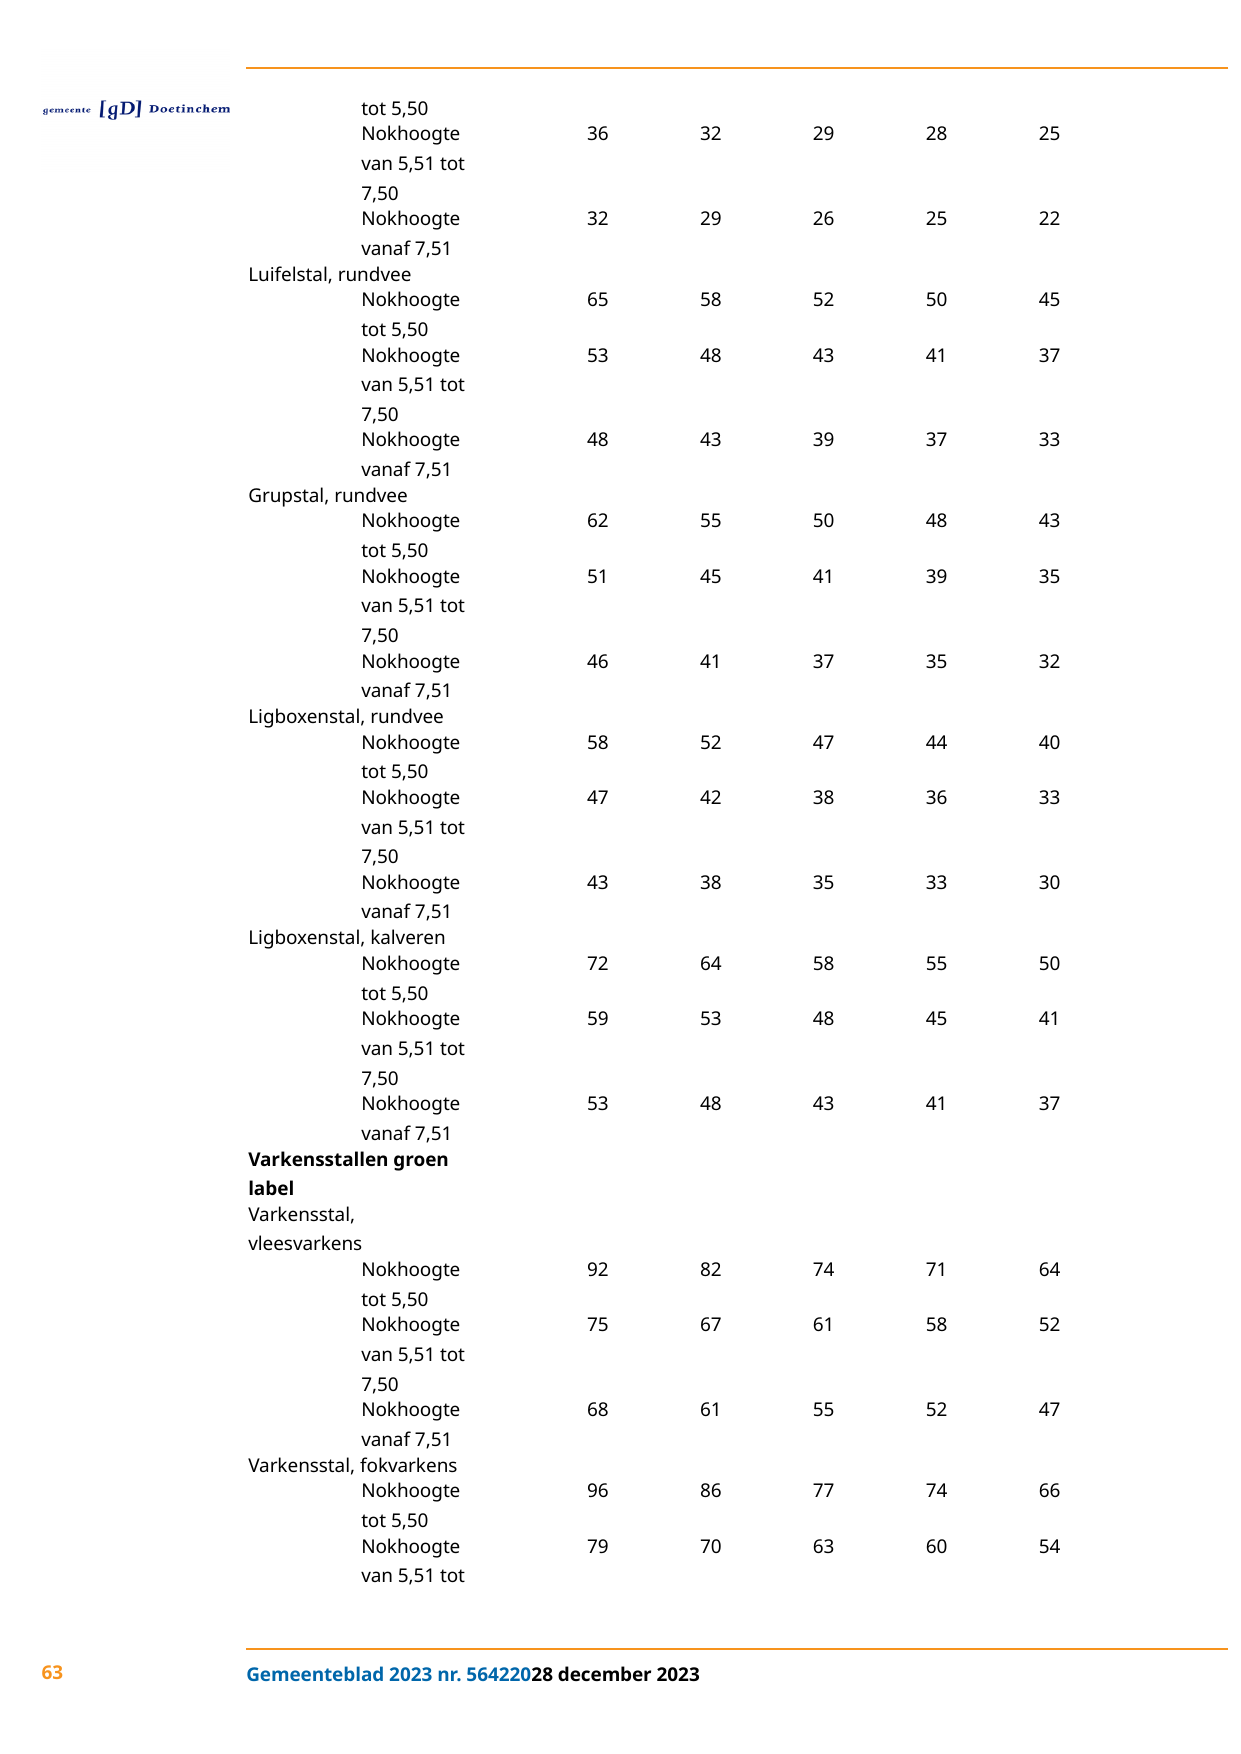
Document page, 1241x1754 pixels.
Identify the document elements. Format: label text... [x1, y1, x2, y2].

table_cell [248, 950, 361, 1006]
table_cell 43 [813, 342, 926, 427]
table_cell 48 [700, 1090, 813, 1146]
table_cell 33 [926, 869, 1038, 924]
table_cell 44 [926, 729, 1038, 784]
table_cell [474, 427, 587, 482]
table_cell [813, 261, 926, 286]
table_cell [474, 1146, 587, 1201]
table_cell [813, 95, 926, 121]
table_cell [1039, 261, 1152, 286]
table_cell [474, 1533, 587, 1588]
table_cell 58 [813, 950, 926, 1006]
table_cell 52 [1039, 1312, 1152, 1397]
table_cell [587, 482, 700, 508]
table_cell 52 [700, 729, 813, 784]
table_cell 39 [813, 427, 926, 482]
table_cell [1039, 95, 1152, 121]
table_cell [248, 121, 361, 205]
table_cell 32 [587, 205, 700, 261]
table_cell [700, 482, 813, 508]
table_cell [474, 1397, 587, 1452]
table_cell 92 [587, 1256, 700, 1312]
table_cell 39 [926, 563, 1038, 648]
table_cell 47 [813, 729, 926, 784]
table_cell [926, 1201, 1038, 1256]
table_cell Grupstal, rundvee [248, 482, 474, 508]
table_cell 22 [1039, 205, 1152, 261]
table_cell [1039, 703, 1152, 729]
table_cell [813, 482, 926, 508]
table_cell 41 [813, 563, 926, 648]
table_cell Nokhoogte tot 5,50 [361, 950, 474, 1006]
table_cell [926, 1146, 1038, 1201]
table_cell 43 [587, 869, 700, 924]
table_cell 50 [813, 508, 926, 563]
table_cell [700, 1201, 813, 1256]
table_cell [926, 95, 1038, 121]
table_cell 36 [926, 784, 1038, 869]
table_cell Luifelstal, rundvee [248, 261, 474, 286]
table_cell Ligboxenstal, rundvee [248, 703, 474, 729]
table_cell Nokhoogte van 5,51 tot 7,50 [361, 563, 474, 648]
table_cell 29 [700, 205, 813, 261]
table_cell 35 [1039, 563, 1152, 648]
table_cell [700, 95, 813, 121]
table_cell 43 [813, 1090, 926, 1146]
table_cell [248, 95, 361, 121]
table_cell [474, 482, 587, 508]
table_cell Nokhoogte tot 5,50 [361, 508, 474, 563]
table_cell 96 [587, 1478, 700, 1533]
table_cell 74 [926, 1478, 1038, 1533]
table_cell [926, 482, 1038, 508]
table_cell 25 [1039, 121, 1152, 205]
table_cell [700, 1146, 813, 1201]
table_cell [700, 261, 813, 286]
table_cell [587, 703, 700, 729]
table_cell 67 [700, 1312, 813, 1397]
table_cell [248, 1533, 361, 1588]
table_cell [474, 1312, 587, 1397]
table_cell 53 [587, 342, 700, 427]
table_cell 38 [700, 869, 813, 924]
table_cell 45 [1039, 286, 1152, 342]
table_cell 32 [1039, 648, 1152, 703]
table_cell Nokhoogte van 5,51 tot 7,50 [361, 1312, 474, 1397]
table_cell 54 [1039, 1533, 1152, 1588]
table_cell 37 [1039, 342, 1152, 427]
table_cell 50 [1039, 950, 1152, 1006]
table_cell Nokhoogte vanaf 7,51 [361, 205, 474, 261]
table_cell 65 [587, 286, 700, 342]
table_cell [248, 869, 361, 924]
table_cell [1039, 925, 1152, 950]
table_cell [587, 1146, 700, 1201]
table_cell [813, 703, 926, 729]
table_cell 25 [926, 205, 1038, 261]
table_cell [248, 729, 361, 784]
table_cell [248, 342, 361, 427]
table_cell 35 [813, 869, 926, 924]
table_cell 64 [1039, 1256, 1152, 1312]
table_cell 47 [587, 784, 700, 869]
table_cell 33 [1039, 427, 1152, 482]
table_cell [474, 1201, 587, 1256]
table_cell Ligboxenstal, kalveren [248, 925, 474, 950]
table_cell 55 [926, 950, 1038, 1006]
table_cell Nokhoogte vanaf 7,51 [361, 869, 474, 924]
table_cell [474, 925, 587, 950]
table_cell [813, 1201, 926, 1256]
table_cell 86 [700, 1478, 813, 1533]
table_cell 37 [813, 648, 926, 703]
table_cell [474, 286, 587, 342]
table_cell 68 [587, 1397, 700, 1452]
table_cell 74 [813, 1256, 926, 1312]
table_cell [248, 1478, 361, 1533]
table_cell [1039, 1452, 1152, 1478]
table_cell 36 [587, 121, 700, 205]
table_cell 48 [587, 427, 700, 482]
table_cell 30 [1039, 869, 1152, 924]
table_cell tot 5,50 [361, 95, 474, 121]
table_cell [474, 1256, 587, 1312]
table_cell [813, 1452, 926, 1478]
table_cell 48 [700, 342, 813, 427]
table_cell 40 [1039, 729, 1152, 784]
table_cell [813, 1146, 926, 1201]
table_cell Nokhoogte vanaf 7,51 [361, 427, 474, 482]
table_cell Varkensstal, vleesvarkens [248, 1201, 474, 1256]
table_cell [248, 648, 361, 703]
table_cell 45 [926, 1006, 1038, 1090]
table_cell [474, 1090, 587, 1146]
table_cell 48 [813, 1006, 926, 1090]
table_cell [474, 508, 587, 563]
table_cell [926, 1452, 1038, 1478]
table_cell [700, 703, 813, 729]
table_cell Nokhoogte vanaf 7,51 [361, 1090, 474, 1146]
table_cell [926, 925, 1038, 950]
table_cell [474, 121, 587, 205]
table_cell [248, 1397, 361, 1452]
table_cell [474, 261, 587, 286]
table_cell [474, 342, 587, 427]
table_cell 58 [587, 729, 700, 784]
table_cell [587, 261, 700, 286]
table_cell [248, 286, 361, 342]
table_cell 41 [700, 648, 813, 703]
table_cell 41 [926, 1090, 1038, 1146]
table_cell 43 [700, 427, 813, 482]
table_cell [474, 703, 587, 729]
table_cell 26 [813, 205, 926, 261]
table_cell 47 [1039, 1397, 1152, 1452]
table_cell Nokhoogte vanaf 7,51 [361, 1397, 474, 1452]
table_cell 59 [587, 1006, 700, 1090]
table_cell [474, 205, 587, 261]
table_cell Nokhoogte van 5,51 tot [361, 1533, 474, 1588]
table_cell [248, 784, 361, 869]
table_cell 41 [926, 342, 1038, 427]
table_cell Nokhoogte tot 5,50 [361, 1478, 474, 1533]
table_cell [474, 784, 587, 869]
table_cell [813, 925, 926, 950]
table_cell Nokhoogte van 5,51 tot 7,50 [361, 121, 474, 205]
table_cell [474, 729, 587, 784]
table_cell 75 [587, 1312, 700, 1397]
table_cell 52 [926, 1397, 1038, 1452]
table_cell Nokhoogte van 5,51 tot 7,50 [361, 1006, 474, 1090]
table_cell 38 [813, 784, 926, 869]
table_cell [474, 869, 587, 924]
table_cell Nokhoogte tot 5,50 [361, 1256, 474, 1312]
table_cell 50 [926, 286, 1038, 342]
table_cell [248, 205, 361, 261]
table_cell [1039, 1201, 1152, 1256]
table_cell 62 [587, 508, 700, 563]
table_cell 28 [926, 121, 1038, 205]
table_cell 72 [587, 950, 700, 1006]
table_cell Varkensstallen groen label [248, 1146, 474, 1201]
table_cell [248, 1256, 361, 1312]
table_cell [248, 1312, 361, 1397]
table_cell 41 [1039, 1006, 1152, 1090]
table_cell [587, 1452, 700, 1478]
table_cell Nokhoogte tot 5,50 [361, 286, 474, 342]
table_cell 46 [587, 648, 700, 703]
table_cell [474, 563, 587, 648]
table_cell 64 [700, 950, 813, 1006]
table_cell [587, 1201, 700, 1256]
table_cell [700, 1452, 813, 1478]
table_cell 51 [587, 563, 700, 648]
table_cell [248, 427, 361, 482]
table_cell [926, 261, 1038, 286]
table_cell [474, 950, 587, 1006]
table_cell [700, 925, 813, 950]
table_cell 58 [700, 286, 813, 342]
table_cell 37 [1039, 1090, 1152, 1146]
table_cell 58 [926, 1312, 1038, 1397]
table_cell [248, 563, 361, 648]
table_cell 29 [813, 121, 926, 205]
table_cell Nokhoogte vanaf 7,51 [361, 648, 474, 703]
table_cell Nokhoogte van 5,51 tot 7,50 [361, 342, 474, 427]
table_cell [248, 1006, 361, 1090]
table_cell [1039, 482, 1152, 508]
table_cell 66 [1039, 1478, 1152, 1533]
table_cell 43 [1039, 508, 1152, 563]
table_cell [248, 1090, 361, 1146]
table_cell 79 [587, 1533, 700, 1588]
table_cell 77 [813, 1478, 926, 1533]
table_cell 60 [926, 1533, 1038, 1588]
table_cell 37 [926, 427, 1038, 482]
table_cell 61 [700, 1397, 813, 1452]
table_cell 48 [926, 508, 1038, 563]
table_cell 42 [700, 784, 813, 869]
table_cell [474, 1452, 587, 1478]
table_cell 35 [926, 648, 1038, 703]
table_cell 53 [587, 1090, 700, 1146]
table_cell 61 [813, 1312, 926, 1397]
table_cell [474, 95, 587, 121]
table_cell 55 [813, 1397, 926, 1452]
table_cell 45 [700, 563, 813, 648]
table_cell [587, 95, 700, 121]
table_cell [248, 508, 361, 563]
table_cell [474, 1478, 587, 1533]
table_cell 55 [700, 508, 813, 563]
picture [41, 47, 231, 172]
table_cell Nokhoogte tot 5,50 [361, 729, 474, 784]
table_cell [587, 925, 700, 950]
table_cell 63 [813, 1533, 926, 1588]
table_cell [474, 1006, 587, 1090]
table_cell Varkensstal, fokvarkens [248, 1452, 474, 1478]
table_cell Nokhoogte van 5,51 tot 7,50 [361, 784, 474, 869]
table_cell 32 [700, 121, 813, 205]
table_cell 53 [700, 1006, 813, 1090]
table_cell [474, 648, 587, 703]
table_cell [926, 703, 1038, 729]
table_cell 52 [813, 286, 926, 342]
table_cell 82 [700, 1256, 813, 1312]
table_cell 70 [700, 1533, 813, 1588]
table_cell 71 [926, 1256, 1038, 1312]
table_cell [1039, 1146, 1152, 1201]
table_cell 33 [1039, 784, 1152, 869]
